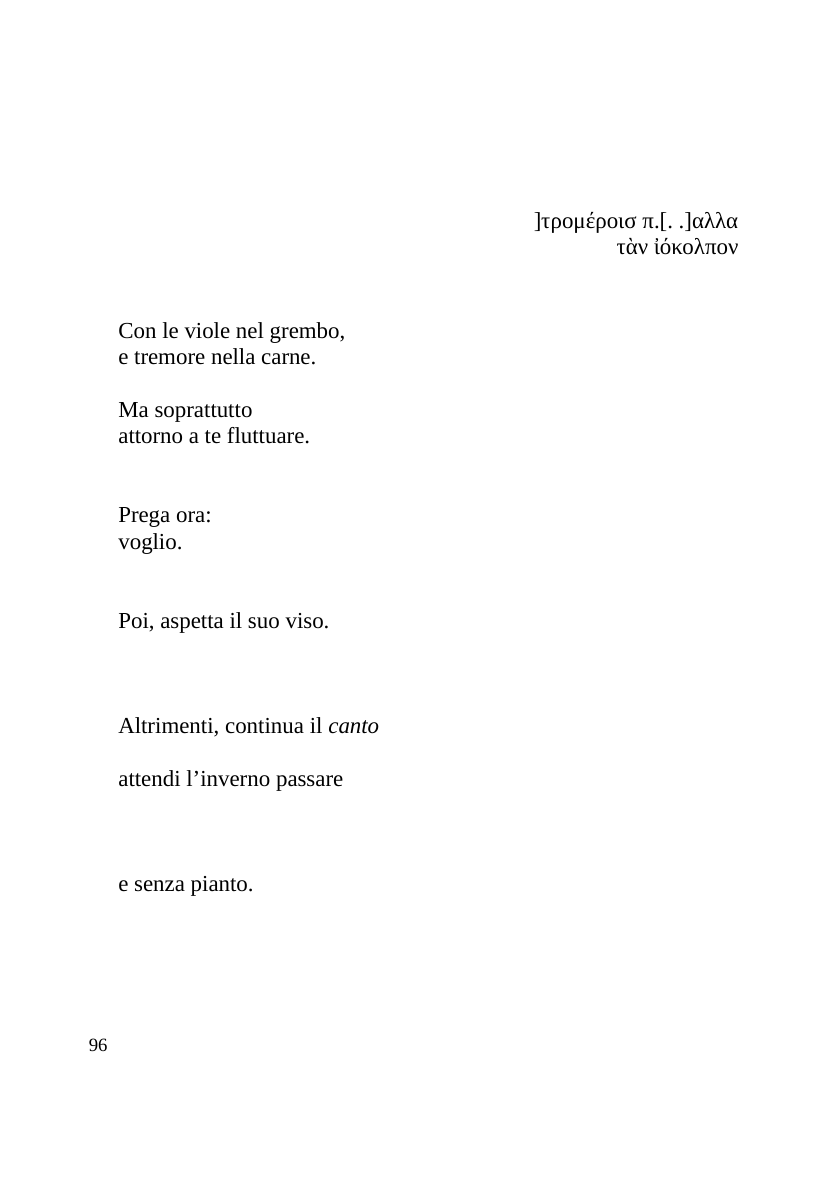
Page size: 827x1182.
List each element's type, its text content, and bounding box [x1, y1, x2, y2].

text attendi l’inverno passare [88, 765, 738, 791]
text Prega ora: [88, 501, 738, 528]
text Poi, aspetta il suo viso. [88, 607, 738, 633]
text ]τρομέροισ π.[. .]αλλα [88, 207, 738, 233]
text τὰν ἰόκολπον [88, 233, 738, 259]
text Con le viole nel grembo, [88, 317, 738, 343]
text e senza pianto. [88, 870, 738, 897]
text Altrimenti, continua il canto [88, 712, 738, 738]
text e tremore nella carne. [88, 343, 738, 369]
text voglio. [88, 528, 738, 554]
text attorno a te fluttuare. [88, 422, 738, 449]
text Ma soprattutto [88, 396, 738, 422]
